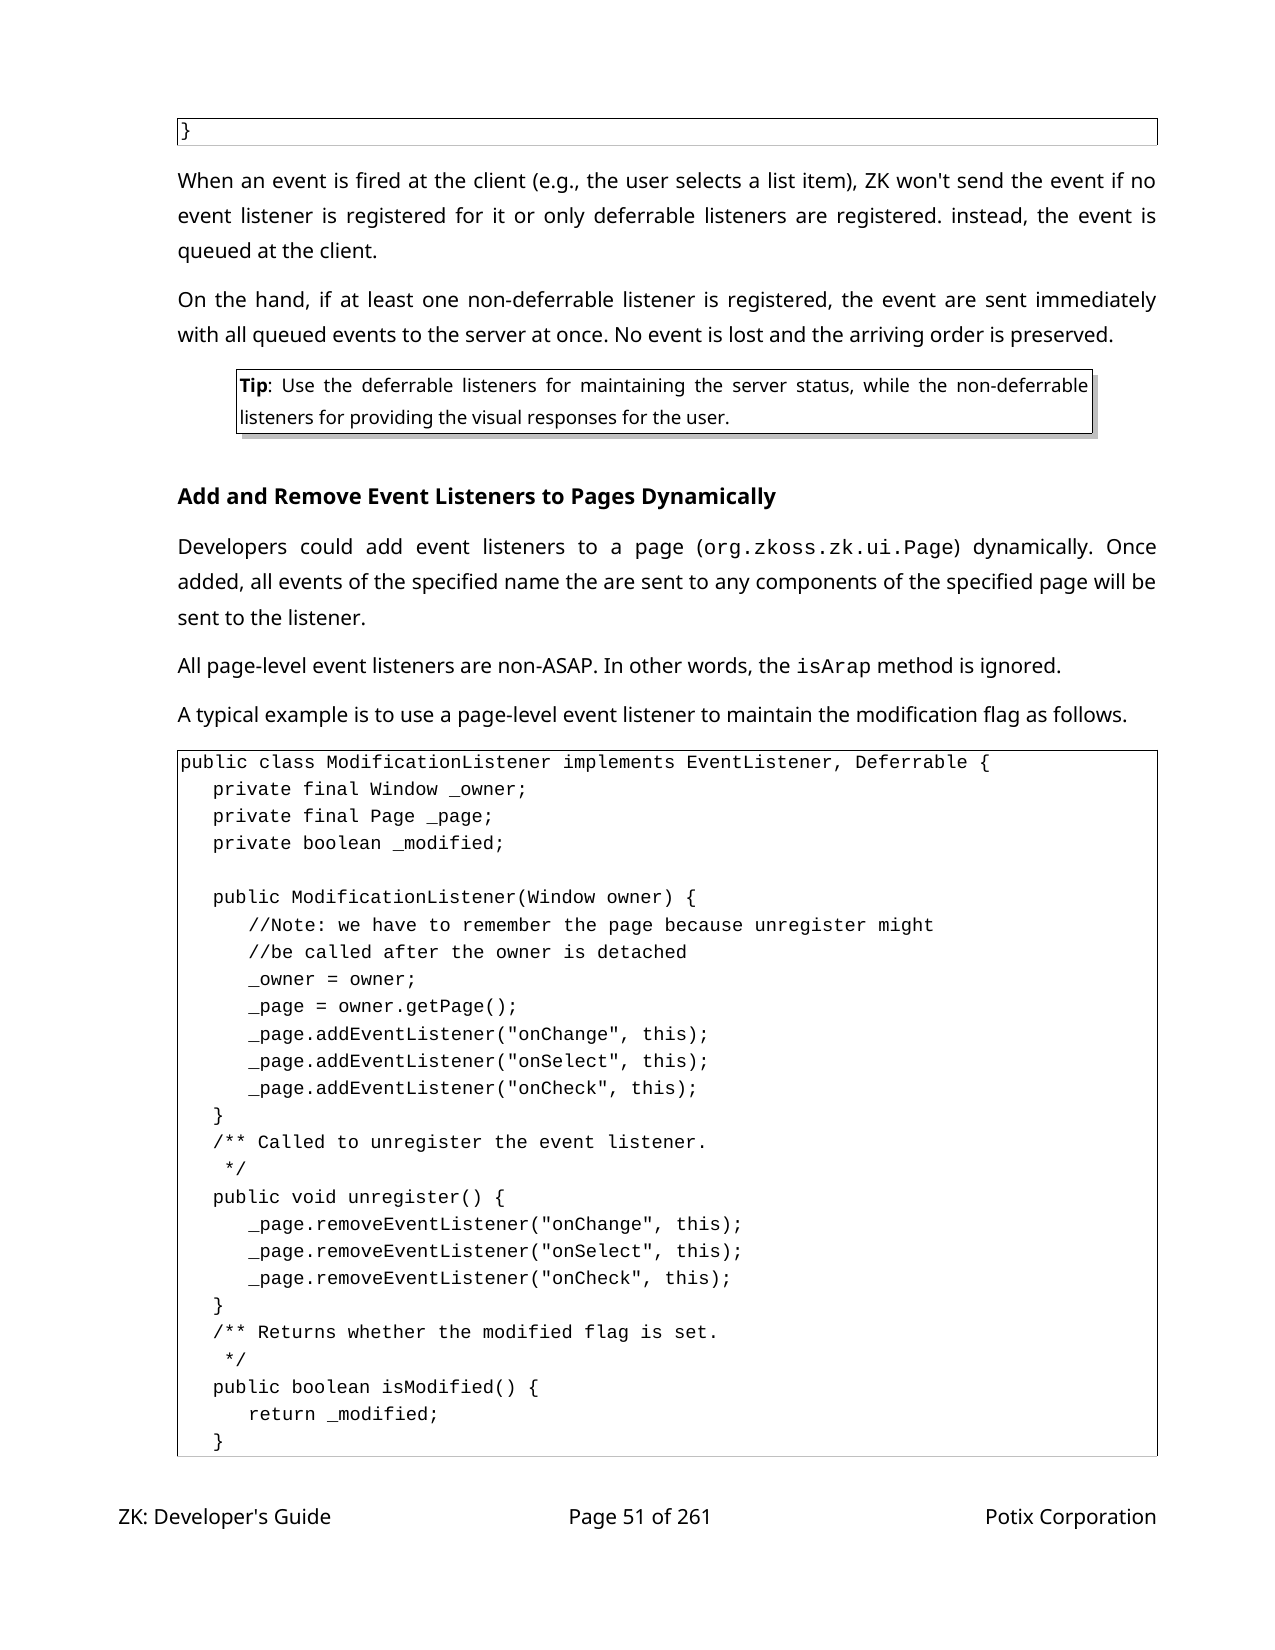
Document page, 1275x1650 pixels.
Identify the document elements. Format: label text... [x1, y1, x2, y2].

text _owner = owner; [178, 967, 1157, 991]
text public class ModificationListener implements EventListener, Deferrable { [178, 751, 1157, 774]
text _page.addEventListener("onCheck", this); [178, 1076, 1157, 1100]
text _page.removeEventListener("onSelect", this); [178, 1239, 1157, 1263]
text /** Returns whether the modified flag is set. [178, 1320, 1157, 1345]
text _page = owner.getPage(); [178, 994, 1157, 1018]
text Developers could add event listeners to a page (org.zkoss.zk.ui.Page) dynamically. Once added, all events of the specified name the are sent to any components of the specified page will be sent to the listener. [177, 532, 1157, 631]
text } [178, 1103, 1157, 1127]
text } [178, 119, 1157, 145]
text When an event is fired at the client (e.g., the user selects a list item), ZK won't send the event if no event listener is registered for it or only deferrable listeners are registered. instead, the event is queued at the client. [177, 166, 1157, 265]
text Tip: Use the deferrable listeners for maintaining the server status, while the non-deferrable listeners for providing the visual responses for the user. [237, 370, 1092, 433]
text public boolean isModified() { [178, 1375, 1157, 1399]
text A typical example is to use a page-level event listener to maintain the modification flag as follows. [177, 701, 1157, 729]
text } [178, 1429, 1157, 1456]
text _page.removeEventListener("onCheck", this); [178, 1266, 1157, 1290]
text On the hand, if at least one non-deferrable listener is registered, the event are sent immediately with all queued events to the server at once. No event is lost and the arriving order is preserved. [177, 285, 1157, 349]
text } [178, 1293, 1157, 1317]
text All page-level event listeners are non-ASAP. In other words, the isArap method is ignored. [177, 651, 1157, 680]
text */ [178, 1348, 1157, 1372]
text private final Window _owner; [178, 777, 1157, 801]
text public ModificationListener(Window owner) { [178, 885, 1157, 910]
text return _modified; [178, 1402, 1157, 1426]
text _page.removeEventListener("onChange", this); [178, 1212, 1157, 1236]
text private final Page _page; [178, 804, 1157, 828]
text _page.addEventListener("onChange", this); [178, 1021, 1157, 1046]
text //be called after the owner is detached [178, 940, 1157, 964]
text _page.addEventListener("onSelect", this); [178, 1048, 1157, 1073]
text public void unregister() { [178, 1184, 1157, 1209]
subtitle Add and Remove Event Listeners to Pages Dynamically [177, 481, 1157, 511]
text //Note: we have to remember the page because unregister might [178, 913, 1157, 937]
text */ [178, 1157, 1157, 1182]
text private boolean _modified; [178, 831, 1157, 855]
text /** Called to unregister the event listener. [178, 1130, 1157, 1154]
